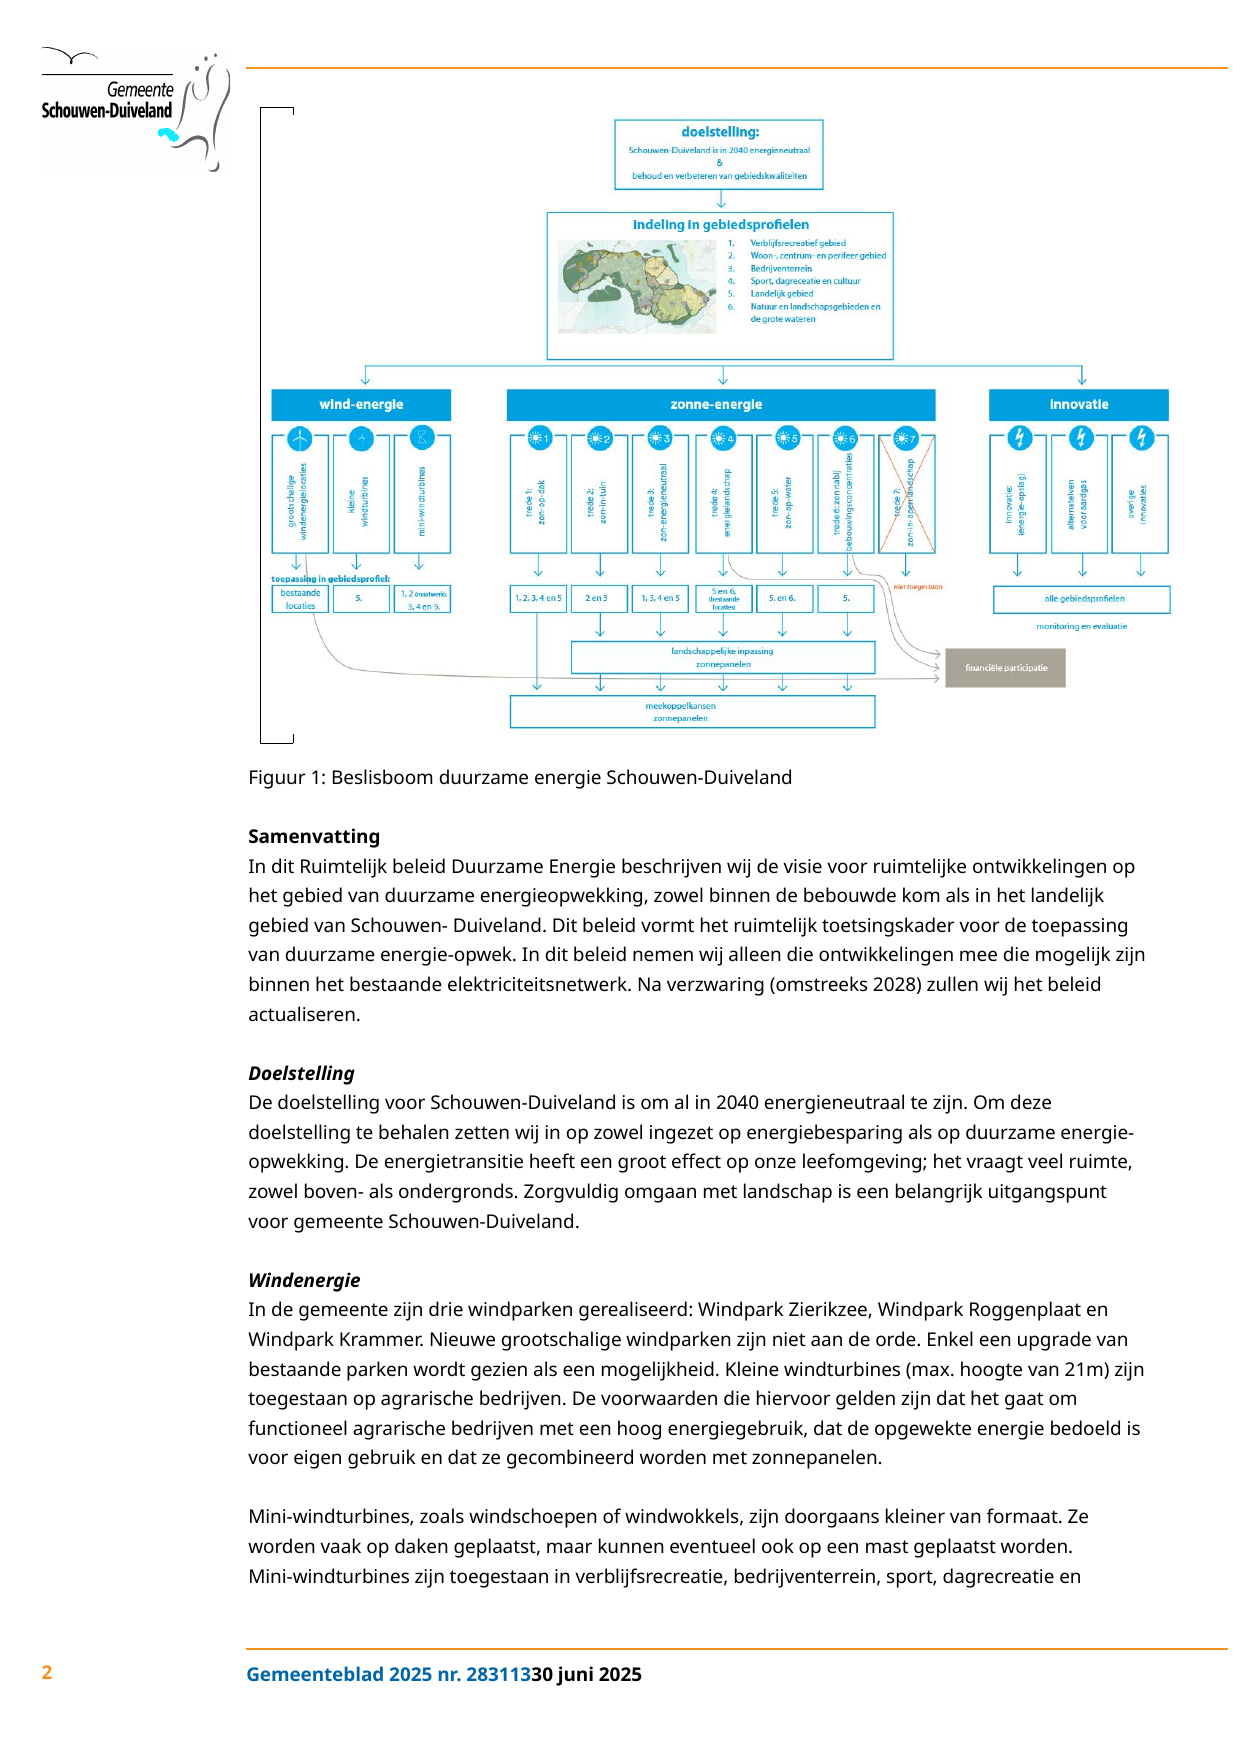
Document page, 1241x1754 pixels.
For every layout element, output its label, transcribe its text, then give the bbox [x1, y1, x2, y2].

picture [268, 115, 1173, 734]
text In de gemeente zijn drie windparken gerealiseerd: Windpark Zierikzee, Windpark Roggenplaat en Windpark Krammer. Nieuwe grootschalige windparken zijn niet aan de orde. Enkel een upgrade van bestaande parken wordt gezien als een mogelijkheid. Kleine windturbines (max. hoogte van 21m) zijn toegestaan op agrarische bedrijven. De voorwaarden die hiervoor gelden zijn dat het gaat om functioneel agrarische bedrijven met een hoog energiegebruik, dat de opgewekte energie bedoeld is voor eigen gebruik en dat ze gecombineerd worden met zonnepanelen. [248, 1297, 1152, 1470]
text De doelstelling voor Schouwen-Duiveland is om al in 2040 energieneutraal te zijn. Om deze doelstelling te behalen zetten wij in op zowel ingezet op energiebesparing als op duurzame energie-opwekking. De energietransitie heeft een groot effect op onze leefomgeving; het vraagt veel ruimte, zowel boven- als ondergronds. Zorgvuldig omgaan met landschap is een belangrijk uitgangspunt voor gemeente Schouwen-Duiveland. [248, 1089, 1152, 1234]
text In dit Ruimtelijk beleid Duurzame Energie beschrijven wij de visie voor ruimtelijke ontwikkelingen op het gebied van duurzame energieopwekking, zowel binnen de bebouwde kom als in het landelijk gebied van Schouwen- Duiveland. Dit beleid vormt het ruimtelijk toetsingskader voor de toepassing van duurzame energie-opwek. In dit beleid nemen wij alleen die ontwikkelingen mee die mogelijk zijn binnen het bestaande elektriciteitsnetwerk. Na verzwaring (omstreeks 2028) zullen wij het beleid actualiseren. [248, 853, 1152, 1027]
text Mini-windturbines, zoals windschoepen of windwokkels, zijn doorgaans kleiner van formaat. Ze worden vaak op daken geplaatst, maar kunnen eventueel ook op een mast geplaatst worden. [248, 1504, 1152, 1559]
text Figuur 1: Beslisboom duurzame energie Schouwen-Duiveland [248, 764, 1152, 790]
picture [41, 47, 231, 172]
text Windenergie [248, 1267, 1152, 1293]
text Mini-windturbines zijn toegestaan in verblijfsrecreatie, bedrijventerrein, sport, dagrecreatie en [248, 1563, 1152, 1589]
text Samenvatting [248, 823, 1152, 849]
text Doelstelling [248, 1060, 1152, 1086]
